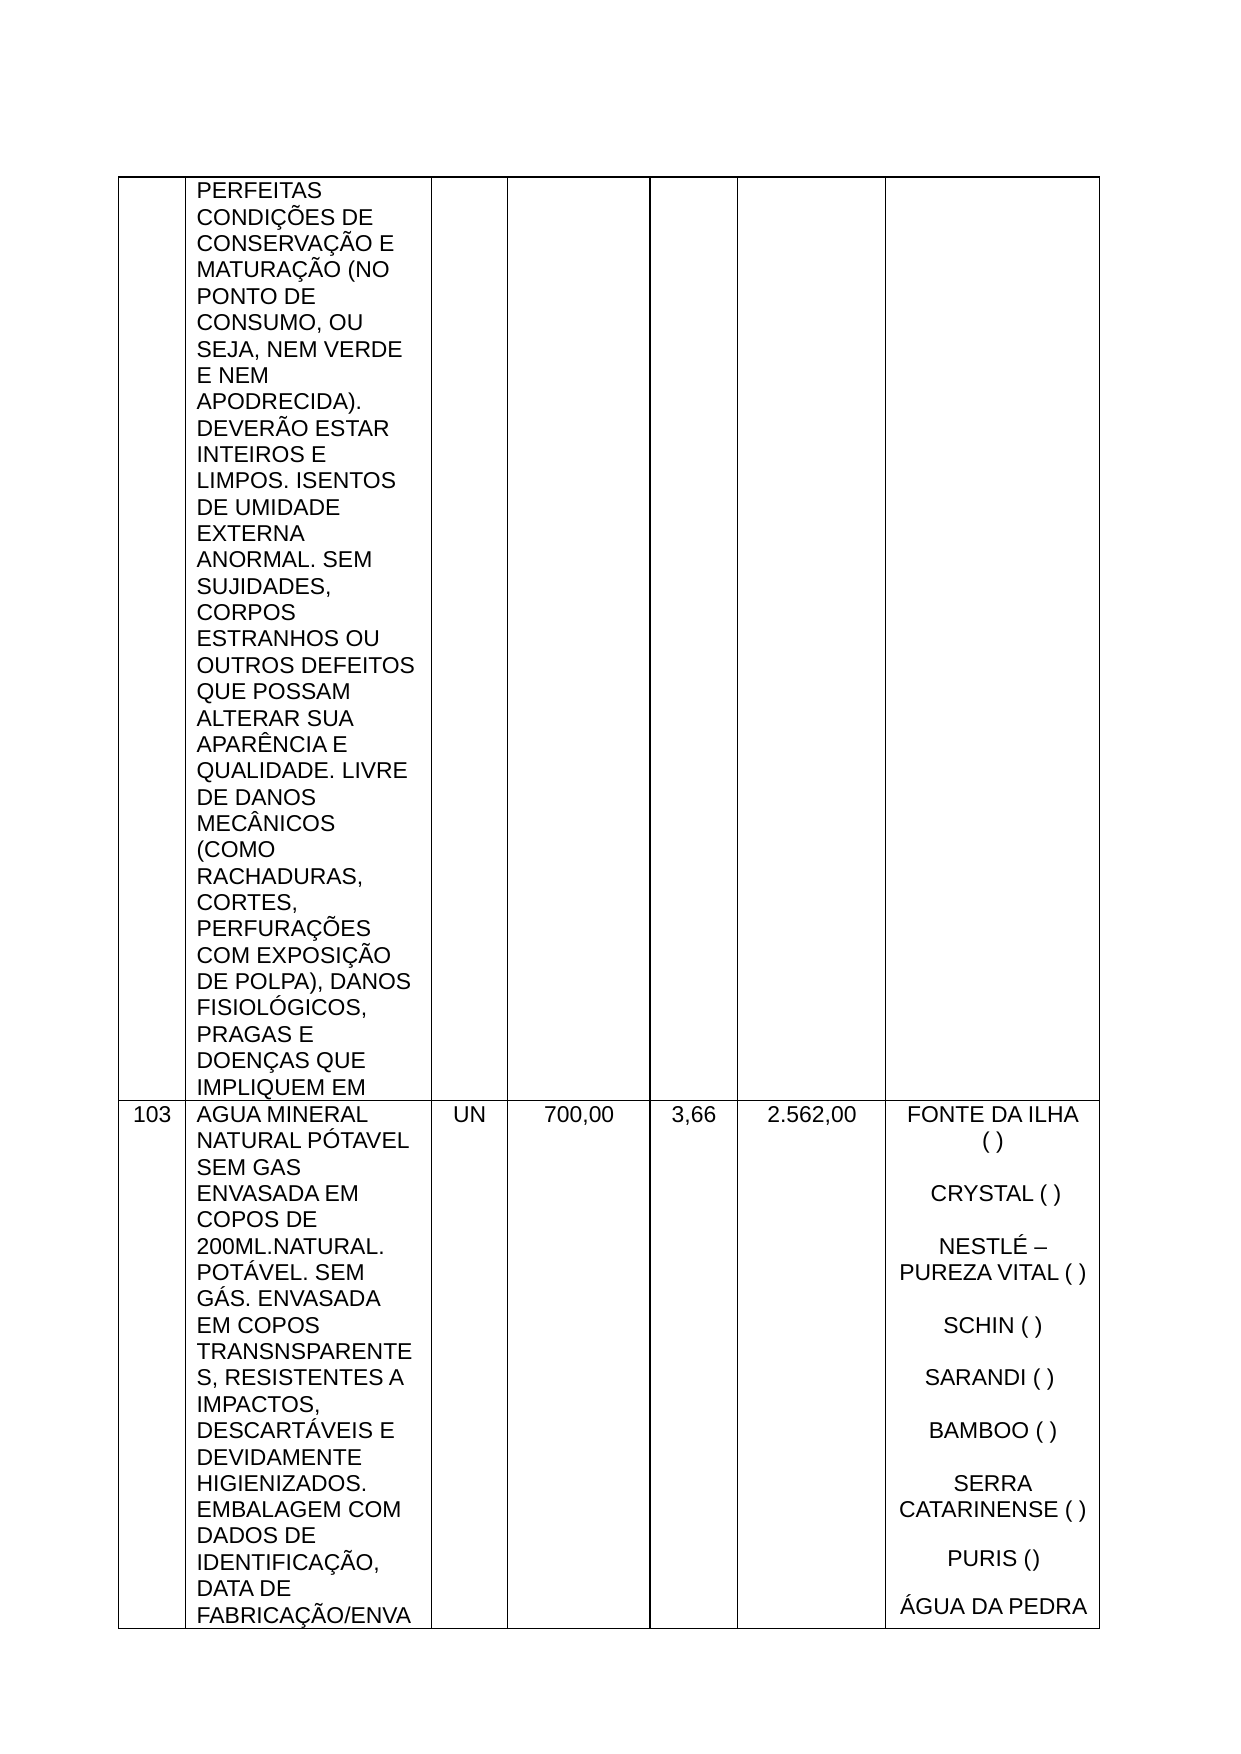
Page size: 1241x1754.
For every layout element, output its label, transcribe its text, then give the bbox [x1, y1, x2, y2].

table_cell [886, 178, 1099, 1100]
table_cell 3,66 [651, 1101, 737, 1628]
table_cell 2.562,00 [738, 1101, 885, 1628]
table_cell [508, 178, 649, 1100]
table_cell perfeitas condições de conservação e maturação (no ponto de consumo, ou seja, nem verde e nem apodrecida). Deverão estar inteiros e limpos. Isentos de umidade externa anormal. Sem sujidades, corpos estranhos ou outros defeitos que possam alterar sua aparência e qualidade. Livre de danos mecânicos (como rachaduras, cortes, perfurações com exposição de polpa), danos fisiológicos, pragas e doenças que impliquem em [186, 178, 431, 1100]
table_cell FONTE DA ILHA ( ) CRYSTAL ( ) NESTLÉ – PUREZA VITAL ( ) SCHIN ( ) SARANDI ( ) BAMBOO ( ) SERRA CATARINENSE ( ) PURIS ( ) ÁGUA DA PEDRA [886, 1101, 1099, 1628]
table_cell [738, 178, 885, 1100]
table_cell [651, 178, 737, 1100]
table_cell [119, 178, 185, 1100]
table_cell 103 [119, 1101, 185, 1628]
table_cell Un [432, 1101, 507, 1628]
table_cell [432, 178, 507, 1100]
table_cell AGUA MINERAL NATURAL PÓTAVEL SEM GAS ENVASADA EM COPOS DE 200ML.Natural. Potável. Sem gás. Envasada em COPOS transnsparentes, resistentes a impactos, descartáveis e devidamente higienizados. Embalagem com dados de identificação, data de fabricação/enva [186, 1101, 431, 1628]
table_cell 700,00 [508, 1101, 649, 1628]
